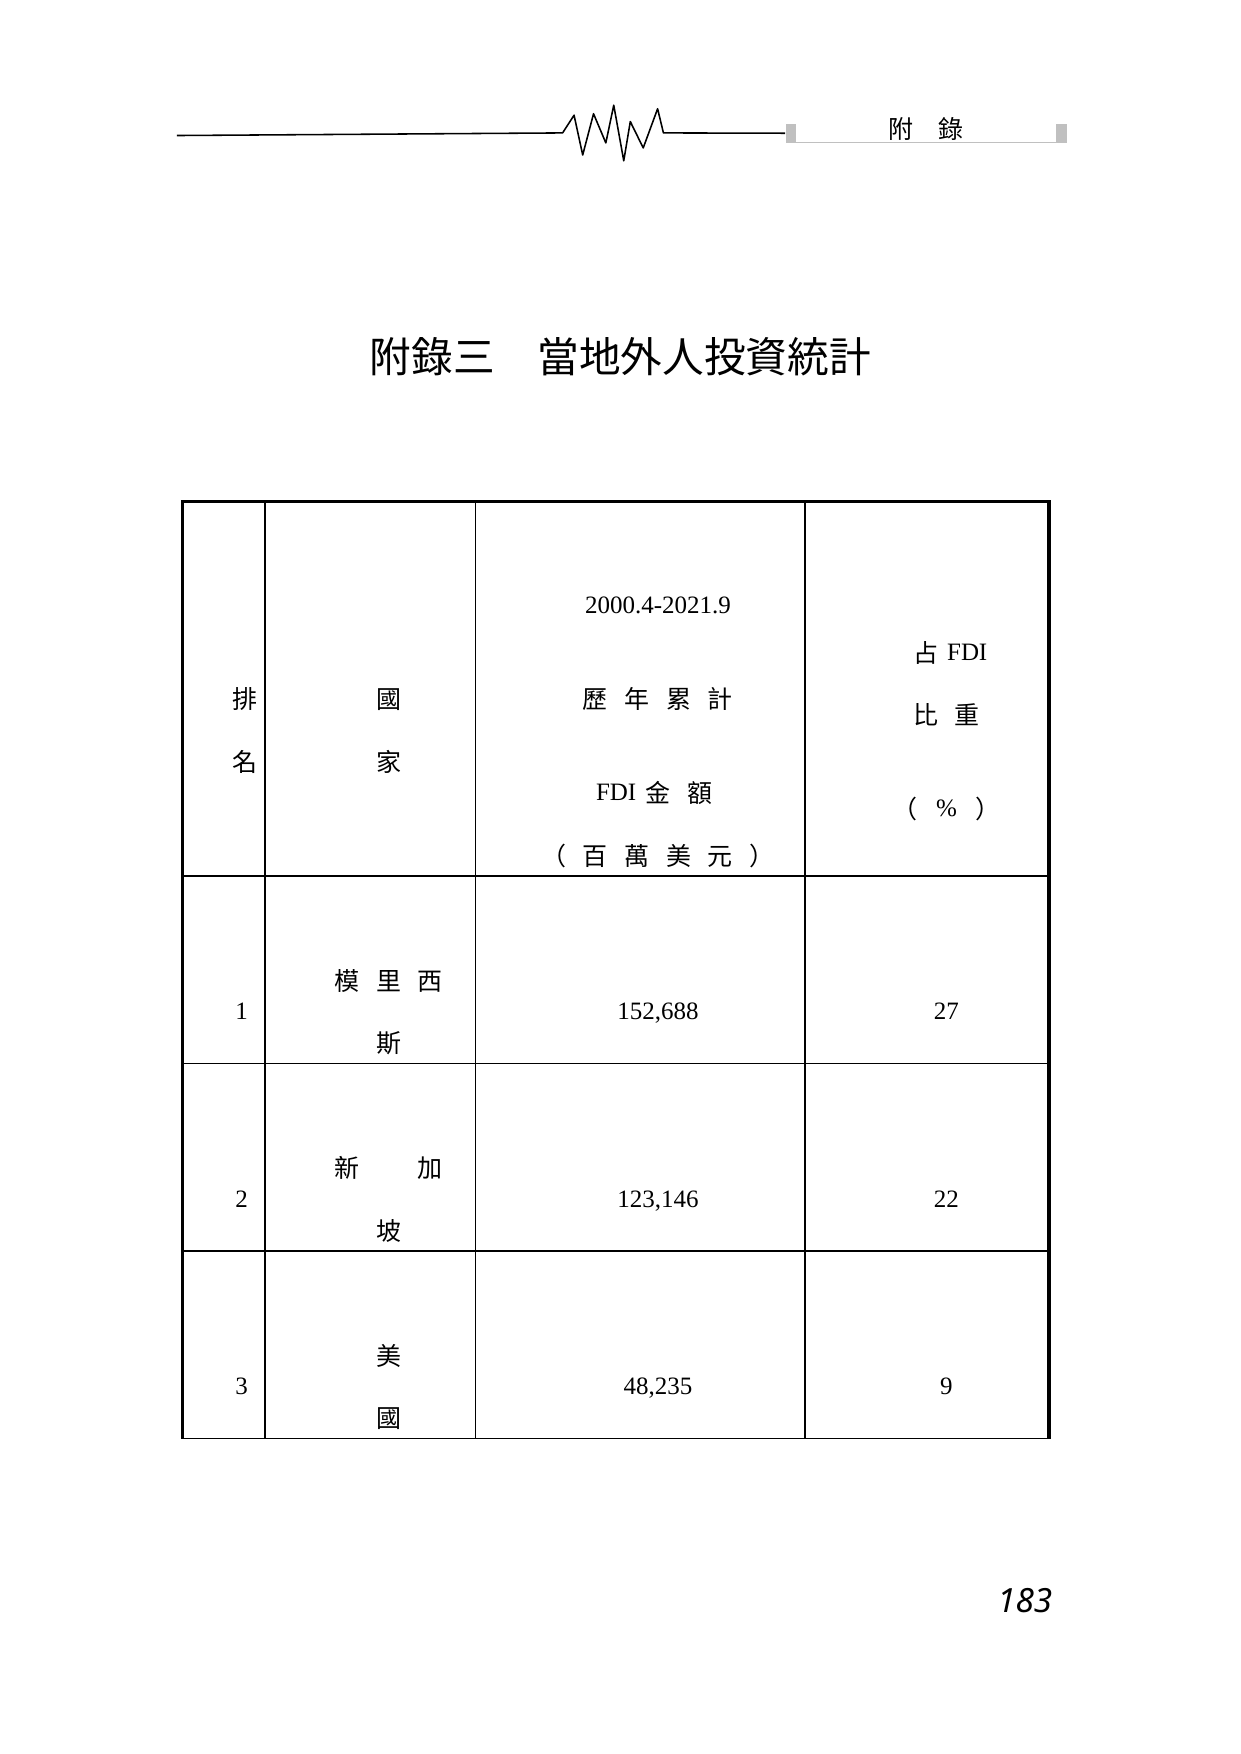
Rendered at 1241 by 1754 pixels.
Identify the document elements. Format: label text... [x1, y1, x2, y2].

table_cell 模里西斯 [266, 877, 475, 1063]
table_header 排名 [184, 503, 264, 875]
table_cell 9 [806, 1252, 1047, 1438]
table_header 國 家 [266, 503, 475, 875]
table_cell 152,688 [476, 877, 804, 1063]
table_cell 1 [184, 877, 264, 1063]
text 附錄三 當地外人投資統計 [183, 313, 1058, 375]
table_header 2000.4-2021.9 歷年累計 FDI金額 （百萬美元） [476, 503, 804, 875]
table_header 占FDI 比重 （%） [806, 503, 1047, 875]
table_cell 48,235 [476, 1252, 804, 1438]
table_cell 123,146 [476, 1064, 804, 1250]
table_cell 22 [806, 1064, 1047, 1250]
table_cell 新 加 坡 [266, 1064, 475, 1250]
table_cell 27 [806, 877, 1047, 1063]
table_cell 美 國 [266, 1252, 475, 1438]
table_cell 3 [184, 1252, 264, 1438]
table_cell 2 [184, 1064, 264, 1250]
